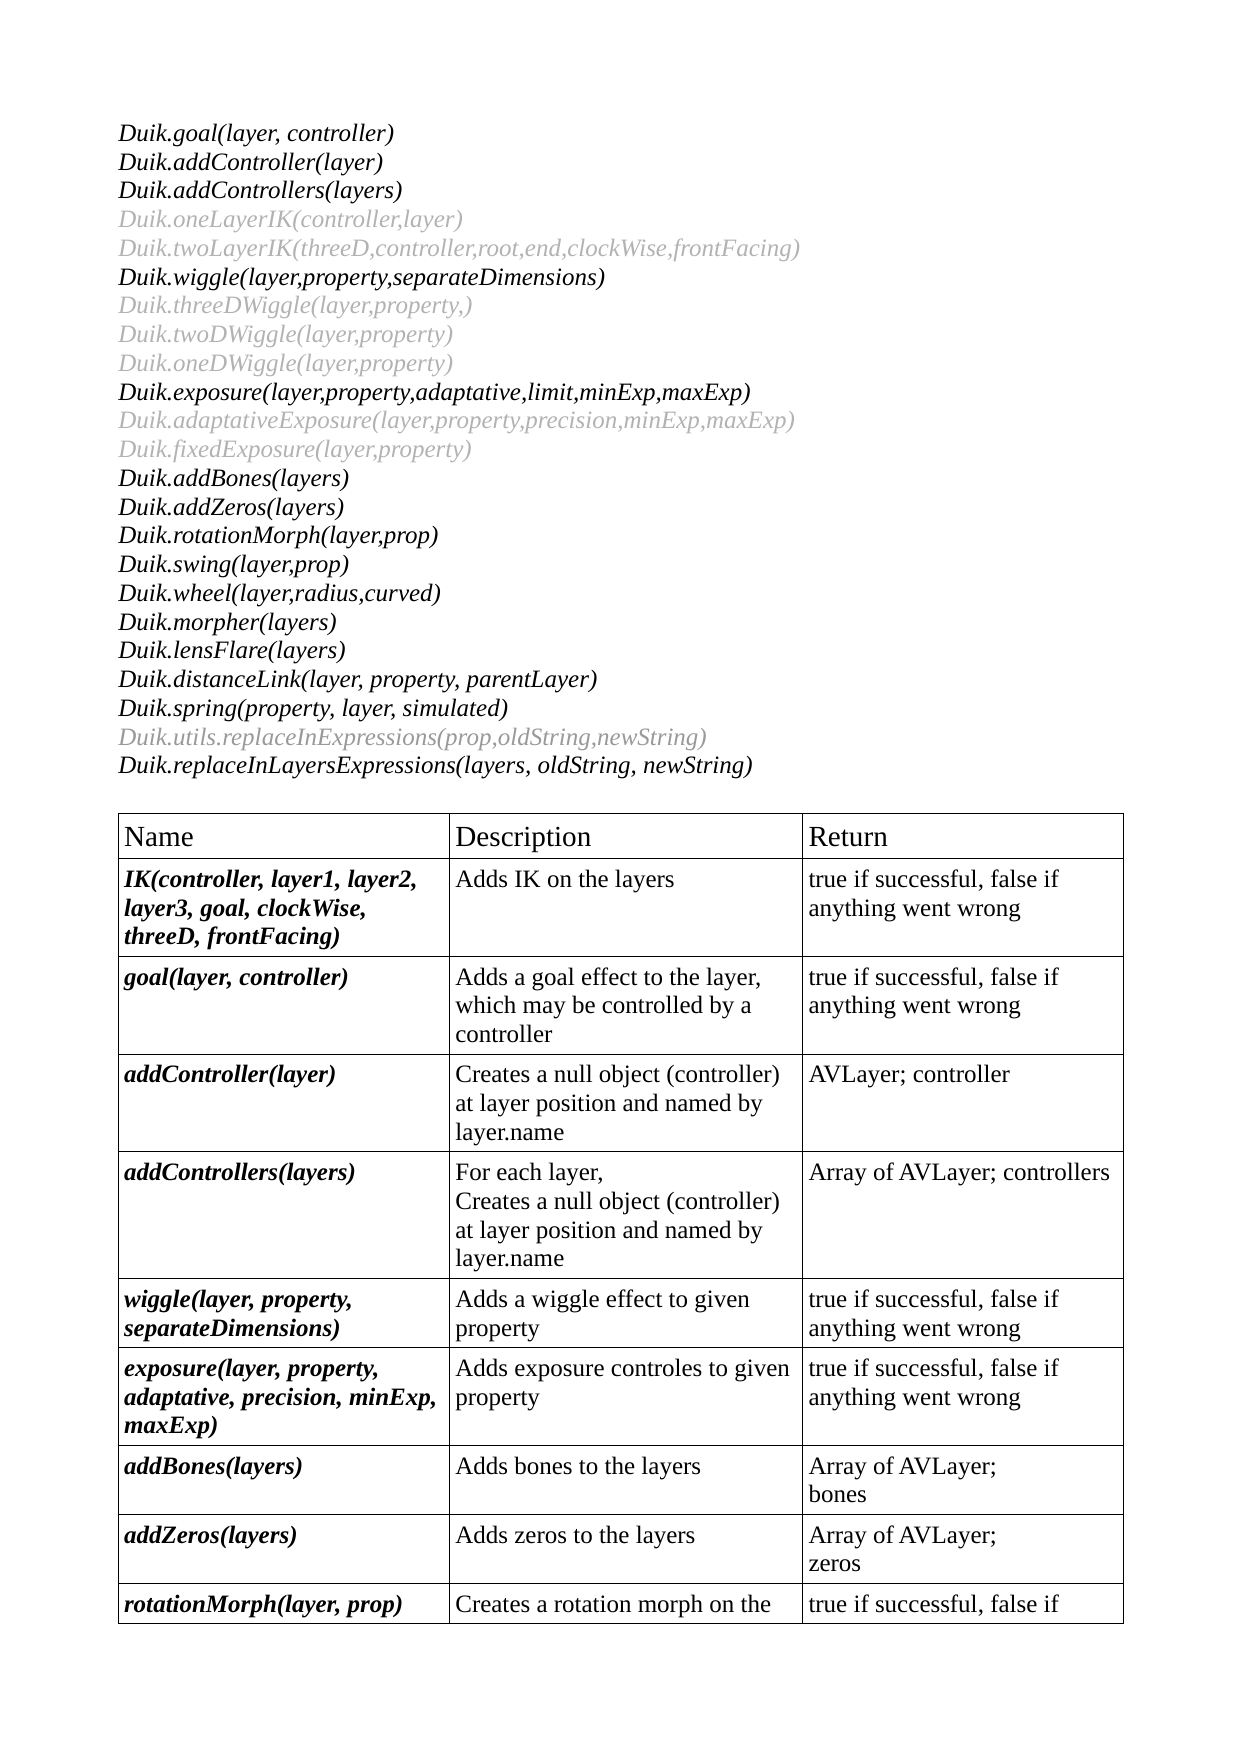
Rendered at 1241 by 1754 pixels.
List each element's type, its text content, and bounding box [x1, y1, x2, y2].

text Duik.addZeros(layers) [118, 492, 1122, 521]
text Duik.exposure(layer,property,adaptative,limit,minExp,maxExp) [118, 377, 1122, 406]
text Duik.wiggle(layer,property,separateDimensions) [118, 262, 1122, 291]
table_cell addController(layer) [119, 1055, 449, 1151]
text Duik.replaceInLayersExpressions(layers, oldString, newString) [118, 751, 1122, 779]
table_cell true if successful, false if anything went wrong [803, 1279, 1123, 1347]
text Duik.adaptativeExposure(layer,property,precision,minExp,maxExp) [118, 406, 1122, 434]
table_cell Adds a wiggle effect to given property [450, 1279, 802, 1347]
table_cell exposure(layer, property, adaptative, precision, minExp, maxExp) [119, 1348, 449, 1445]
table_header Description [450, 814, 802, 858]
table_cell Adds IK on the layers [450, 859, 802, 956]
text Duik.addBones(layers) [118, 463, 1122, 492]
table_cell Adds zeros to the layers [450, 1515, 802, 1583]
text Duik.oneDWiggle(layer,property) [118, 348, 1122, 377]
table_cell Array of AVLayer; bones [803, 1446, 1123, 1514]
table_cell true if successful, false if anything went wrong [803, 957, 1123, 1054]
table_cell wiggle(layer, property, separateDimensions) [119, 1279, 449, 1347]
text Duik.addController(layer) [118, 147, 1122, 176]
table_cell Creates a null object (controller) at layer position and named by layer.name [450, 1055, 802, 1151]
table_cell addZeros(layers) [119, 1515, 449, 1583]
text Duik.morpher(layers) [118, 607, 1122, 636]
text Duik.twoLayerIK(threeD,controller,root,end,clockWise,frontFacing) [118, 233, 1122, 262]
table_cell true if successful, false if [803, 1584, 1123, 1623]
table_cell For each layer, Creates a null object (controller) at layer position and named by layer.name [450, 1152, 802, 1278]
table_cell goal(layer, controller) [119, 957, 449, 1054]
table_cell true if successful, false if anything went wrong [803, 859, 1123, 956]
text Duik.lensFlare(layers) [118, 636, 1122, 664]
table_cell Array of AVLayer; controllers [803, 1152, 1123, 1278]
text Duik.addControllers(layers) [118, 176, 1122, 204]
text Duik.fixedExposure(layer,property) [118, 434, 1122, 463]
table_cell AVLayer; controller [803, 1055, 1123, 1151]
text Duik.twoDWiggle(layer,property) [118, 319, 1122, 348]
table_cell true if successful, false if anything went wrong [803, 1348, 1123, 1445]
text Duik.spring(property, layer, simulated) [118, 693, 1122, 722]
table_cell rotationMorph(layer, prop) [119, 1584, 449, 1623]
text Duik.rotationMorph(layer,prop) [118, 521, 1122, 549]
table_cell Creates a rotation morph on the [450, 1584, 802, 1623]
table_header Name [119, 814, 449, 858]
table_cell addControllers(layers) [119, 1152, 449, 1278]
table_cell addBones(layers) [119, 1446, 449, 1514]
text Duik.swing(layer,prop) [118, 549, 1122, 578]
text Duik.threeDWiggle(layer,property,) [118, 291, 1122, 319]
table_cell Adds exposure controles to given property [450, 1348, 802, 1445]
table_cell Adds a goal effect to the layer, which may be controlled by a controller [450, 957, 802, 1054]
table_cell Array of AVLayer; zeros [803, 1515, 1123, 1583]
text Duik.oneLayerIK(controller,layer) [118, 204, 1122, 233]
text Duik.goal(layer, controller) [118, 118, 1122, 147]
table_header Return [803, 814, 1123, 858]
text Duik.wheel(layer,radius,curved) [118, 578, 1122, 607]
table_cell IK(controller, layer1, layer2, layer3, goal, clockWise, threeD, frontFacing) [119, 859, 449, 956]
table_cell Adds bones to the layers [450, 1446, 802, 1514]
text Duik.distanceLink(layer, property, parentLayer) [118, 664, 1122, 693]
text Duik.utils.replaceInExpressions(prop,oldString,newString) [118, 722, 1122, 751]
